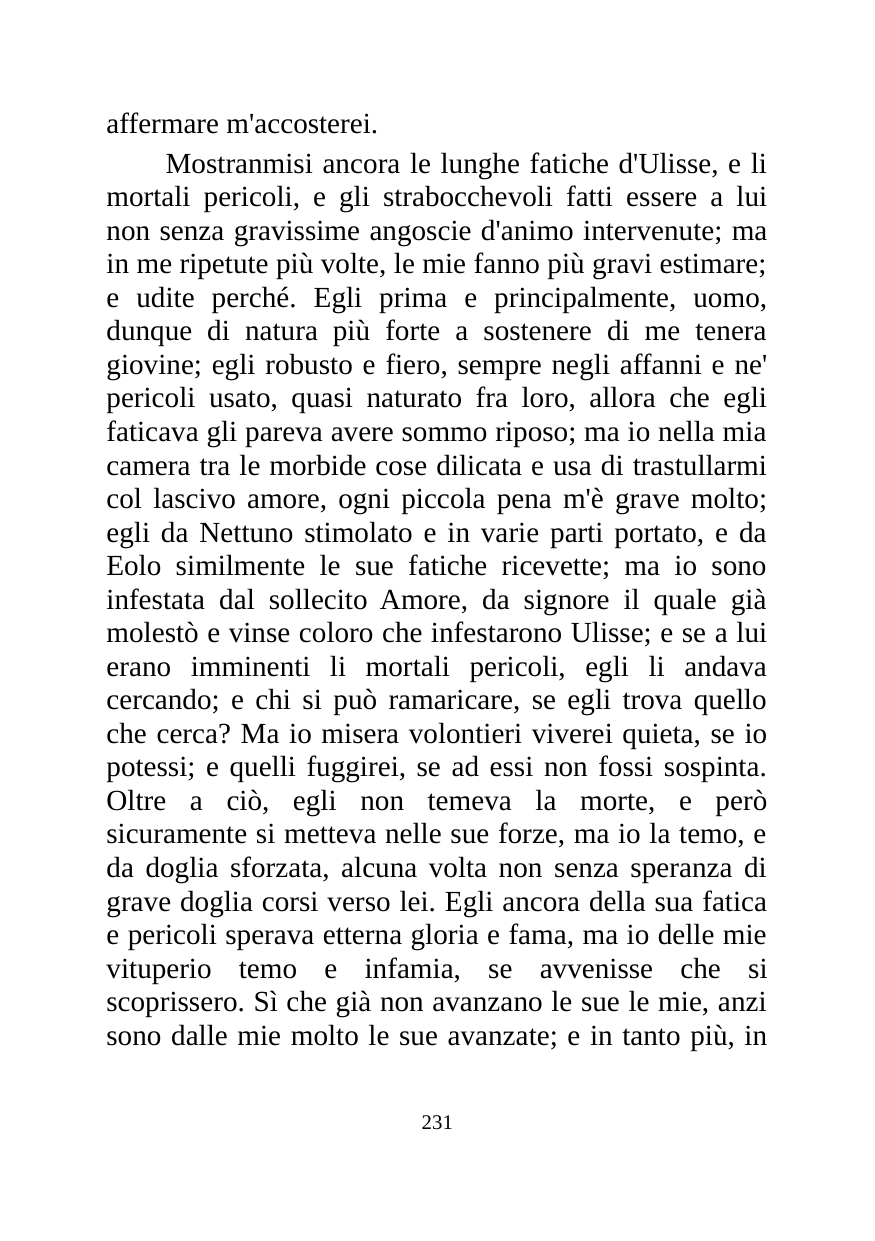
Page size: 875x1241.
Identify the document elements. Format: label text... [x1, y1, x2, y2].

text Mostranmisi ancora le lunghe fatiche d'Ulisse, e li mortali pericoli, e gli strabocchevoli fatti essere a lui non senza gravissime angoscie d'animo intervenute; ma in me ripetute più volte, le mie fanno più gravi estimare; e udite perché. Egli prima e principalmente, uomo, dunque di natura più forte a sostenere di me tenera giovine; egli robusto e fiero, sempre negli affanni e ne' pericoli usato, quasi naturato fra loro, allora che egli faticava gli pareva avere sommo riposo; ma io nella mia camera tra le morbide cose dilicata e usa di trastullarmi col lascivo amore, ogni piccola pena m'è grave molto; egli da Nettuno stimolato e in varie parti portato, e da Eolo similmente le sue fatiche ricevette; ma io sono infestata dal sollecito Amore, da signore il quale già molestò e vinse coloro che infestarono Ulisse; e se a lui erano imminenti li mortali pericoli, egli li andava cercando; e chi si può ramaricare, se egli trova quello che cerca? Ma io misera volontieri viverei quieta, se io potessi; e quelli fuggirei, se ad essi non fossi sospinta. Oltre a ciò, egli non temeva la morte, e però sicuramente si metteva nelle sue forze, ma io la temo, e da doglia sforzata, alcuna volta non senza speranza di grave doglia corsi verso lei. Egli ancora della sua fatica e pericoli sperava etterna gloria e fama, ma io delle mie vituperio temo e infamia, se avvenisse che si scoprissero. Sì che già non avanzano le sue le mie, anzi sono dalle mie molto le sue avanzate; e in tanto più, in [106, 146, 768, 1051]
text affermare m'accosterei. [106, 106, 768, 140]
